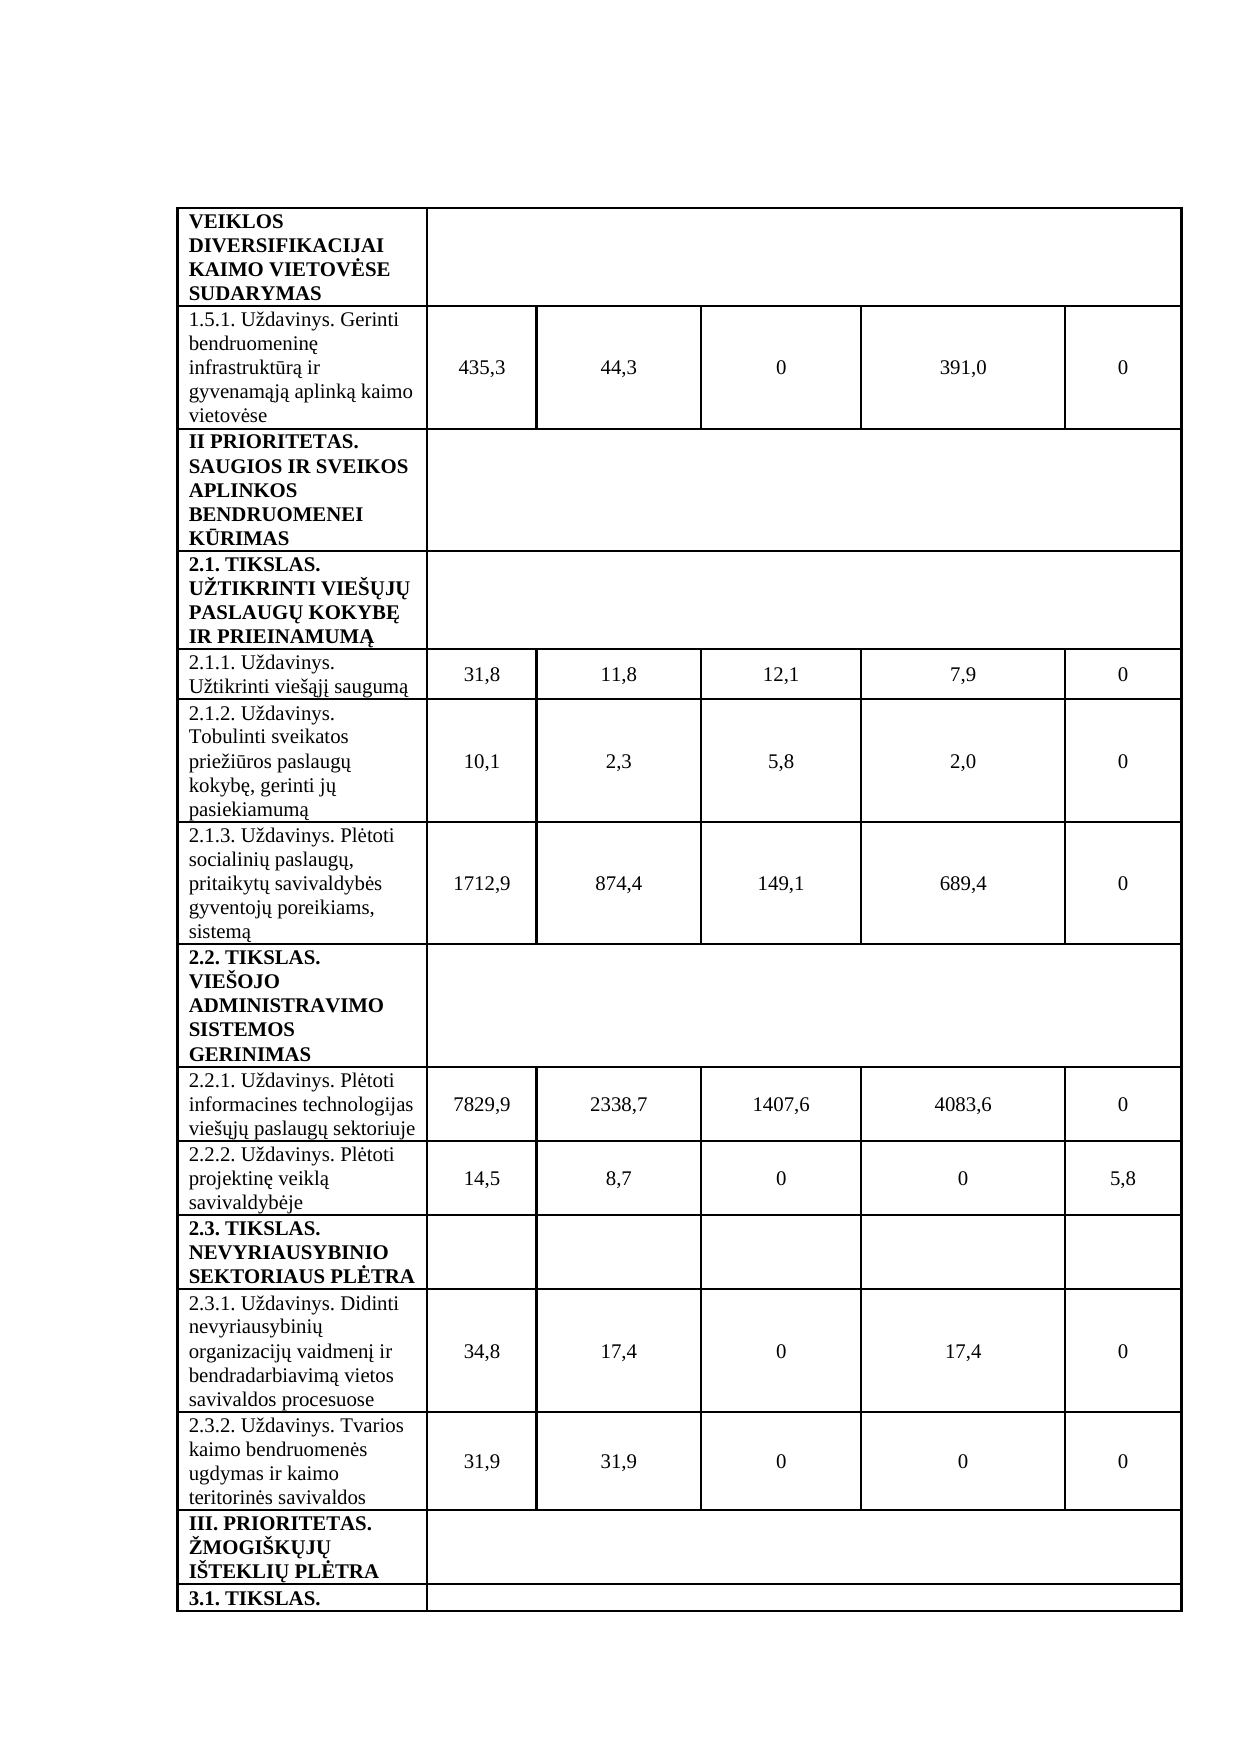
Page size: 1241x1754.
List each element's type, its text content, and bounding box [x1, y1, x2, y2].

table_cell 2.3.1. Uždavinys. Didinti nevyriausybinių organizacijų vaidmenį ir bendradarbiavimą vietos savivaldos procesuose [179, 1290, 426, 1411]
table_cell 0 [1066, 823, 1180, 943]
table_cell III. PRIORITETAS. Žmogiškųjų išteklių plėtra [179, 1511, 426, 1583]
table_cell 7,9 [862, 650, 1064, 698]
table_cell 11,8 [538, 650, 700, 698]
table_cell [702, 1216, 860, 1288]
table_cell 149,1 [702, 823, 860, 943]
table_cell [428, 209, 1180, 305]
table_cell 0 [702, 307, 860, 427]
table_cell veiklos diversifikacijai kaimo vietovėse sudarymas [179, 209, 426, 305]
table_cell 0 [1066, 1290, 1180, 1411]
table_cell [428, 1511, 1180, 1583]
table_cell 31,9 [428, 1413, 535, 1509]
table_cell [428, 1585, 1180, 1609]
table_cell 2.1.2. Uždavinys. Tobulinti sveikatos priežiūros paslaugų kokybę, gerinti jų pasiekiamumą [179, 700, 426, 821]
table_cell 0 [702, 1290, 860, 1411]
table_cell II PRIORITETAS. Saugios ir sveikos aplinkos bendruomenei kūrimas [179, 430, 426, 550]
table_cell 2338,7 [538, 1068, 700, 1140]
table_cell [1066, 1216, 1180, 1288]
table_cell 435,3 [428, 307, 535, 427]
table_cell 2.2.1. Uždavinys. Plėtoti informacines technologijas viešųjų paslaugų sektoriuje [179, 1068, 426, 1140]
table_cell 2.1.1. Uždavinys. Užtikrinti viešąjį saugumą [179, 650, 426, 698]
table_cell 7829,9 [428, 1068, 535, 1140]
table_cell 2.2.2. Uždavinys. Plėtoti projektinę veiklą savivaldybėje [179, 1142, 426, 1214]
table_cell 8,7 [538, 1142, 700, 1214]
table_cell 0 [702, 1142, 860, 1214]
table_cell 391,0 [862, 307, 1064, 427]
table_cell 0 [702, 1413, 860, 1509]
table_cell 2,3 [538, 700, 700, 821]
table_cell 12,1 [702, 650, 860, 698]
table_cell 31,8 [428, 650, 535, 698]
table_cell 44,3 [538, 307, 700, 427]
table_cell 14,5 [428, 1142, 535, 1214]
table_cell 2.1. TIKSLAS. Užtikrinti viešųjų paslaugų kokybę ir prieinamumą [179, 552, 426, 648]
table_cell 3.1. TIKSLAS. [179, 1585, 426, 1609]
table_cell 2.2. TIKSLAS. Viešojo administravimo sistemos gerinimas [179, 945, 426, 1066]
table_cell 0 [1066, 1068, 1180, 1140]
table_cell 4083,6 [862, 1068, 1064, 1140]
table_cell 0 [1066, 307, 1180, 427]
table_cell 874,4 [538, 823, 700, 943]
table_cell 31,9 [538, 1413, 700, 1509]
table_cell [862, 1216, 1064, 1288]
table_cell [538, 1216, 700, 1288]
table_cell 1.5.1. Uždavinys. Gerinti bendruomeninę infrastruktūrą ir gyvenamąją aplinką kaimo vietovėse [179, 307, 426, 427]
table_cell 0 [862, 1413, 1064, 1509]
table_cell 2.3. TIKSLAS. Nevyriausybinio sektoriaus plėtra [179, 1216, 426, 1288]
table_cell 2,0 [862, 700, 1064, 821]
table_cell 0 [862, 1142, 1064, 1214]
table_cell 689,4 [862, 823, 1064, 943]
table_cell 1712,9 [428, 823, 535, 943]
table_cell 0 [1066, 1413, 1180, 1509]
table_cell 34,8 [428, 1290, 535, 1411]
table_cell 1407,6 [702, 1068, 860, 1140]
table_cell 5,8 [1066, 1142, 1180, 1214]
table_cell 2.1.3. Uždavinys. Plėtoti socialinių paslaugų, pritaikytų savivaldybės gyventojų poreikiams, sistemą [179, 823, 426, 943]
table_cell [428, 552, 1180, 648]
table_cell [428, 430, 1180, 550]
table_cell [428, 945, 1180, 1066]
table_cell 17,4 [538, 1290, 700, 1411]
table_cell 0 [1066, 700, 1180, 821]
table_cell 17,4 [862, 1290, 1064, 1411]
table_cell 2.3.2. Uždavinys. Tvarios kaimo bendruomenės ugdymas ir kaimo teritorinės savivaldos [179, 1413, 426, 1509]
table_cell [428, 1216, 535, 1288]
table_cell 10,1 [428, 700, 535, 821]
table_cell 0 [1066, 650, 1180, 698]
table_cell 5,8 [702, 700, 860, 821]
